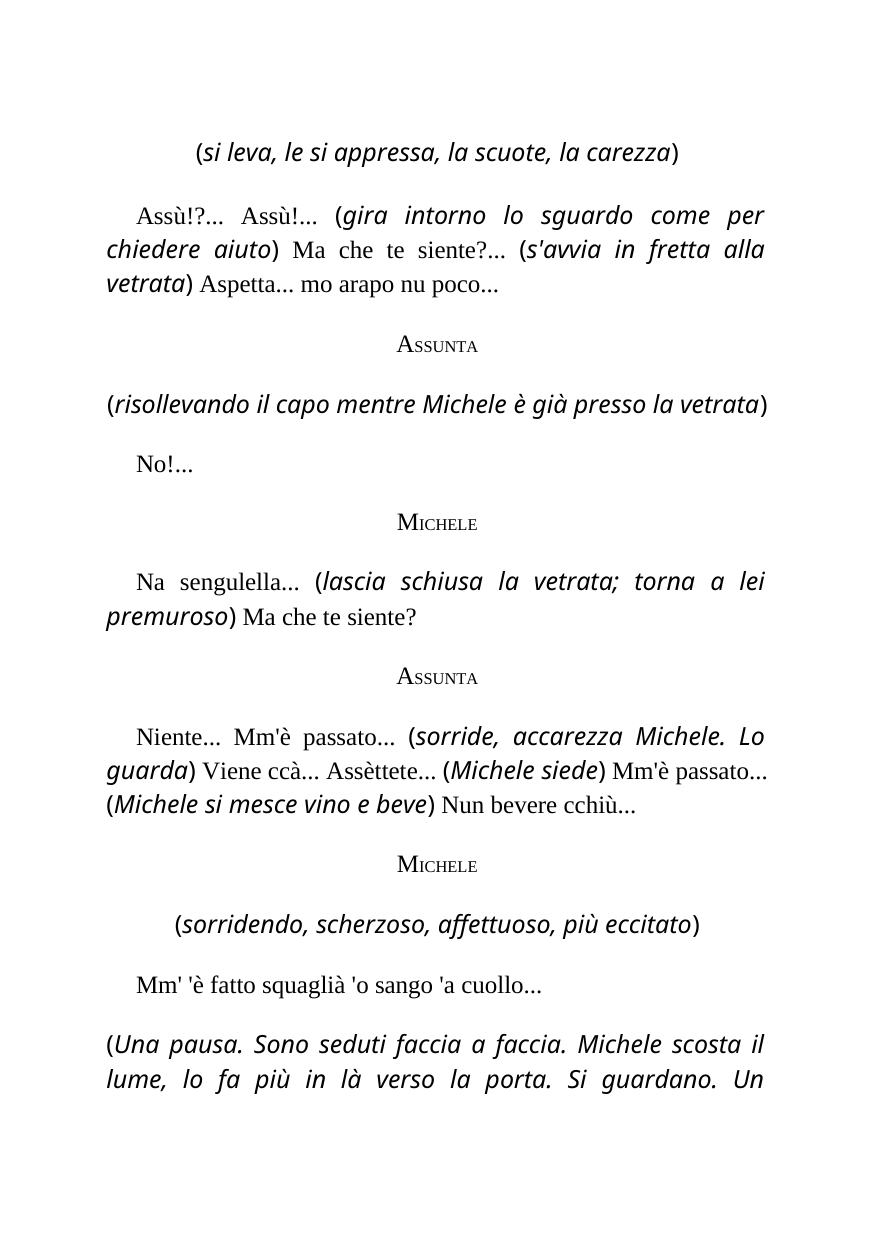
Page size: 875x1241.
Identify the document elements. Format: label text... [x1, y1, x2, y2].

text (sorridendo, scherzoso, affettuoso, più eccitato) [106, 907, 768, 941]
text Na sengulella... (lascia schiusa la vetrata; torna a lei premuroso) Ma che te siente? [106, 564, 768, 632]
text Michele [106, 507, 768, 535]
text Assunta [106, 661, 768, 690]
text Assunta [106, 329, 768, 357]
text (Una pausa. Sono seduti faccia a faccia. Michele scosta il lume, lo fa più in là verso la porta. Si guardano. Un [106, 1027, 768, 1095]
text Niente... Mm'è passato... (sorride, accarezza Michele. Lo guarda) Viene ccà... Assèttete... (Michele siede) Mm'è passato... (Michele si mesce vino e beve) Nun bevere cchiù... [106, 718, 768, 821]
text Assù!?... Assù!... (gira intorno lo sguardo come per chiedere aiuto) Ma che te siente?... (s'avvia in fretta alla vetrata) Aspetta... mo arapo nu poco... [106, 198, 768, 300]
text (si leva, le si appressa, la scuote, la carezza) [106, 135, 768, 169]
text Michele [106, 849, 768, 878]
text (risollevando il capo mentre Michele è già presso la vetrata) [106, 386, 768, 420]
text Mm' 'è fatto squaglià 'o sango 'a cuollo... [106, 970, 768, 998]
text No!... [106, 449, 768, 478]
